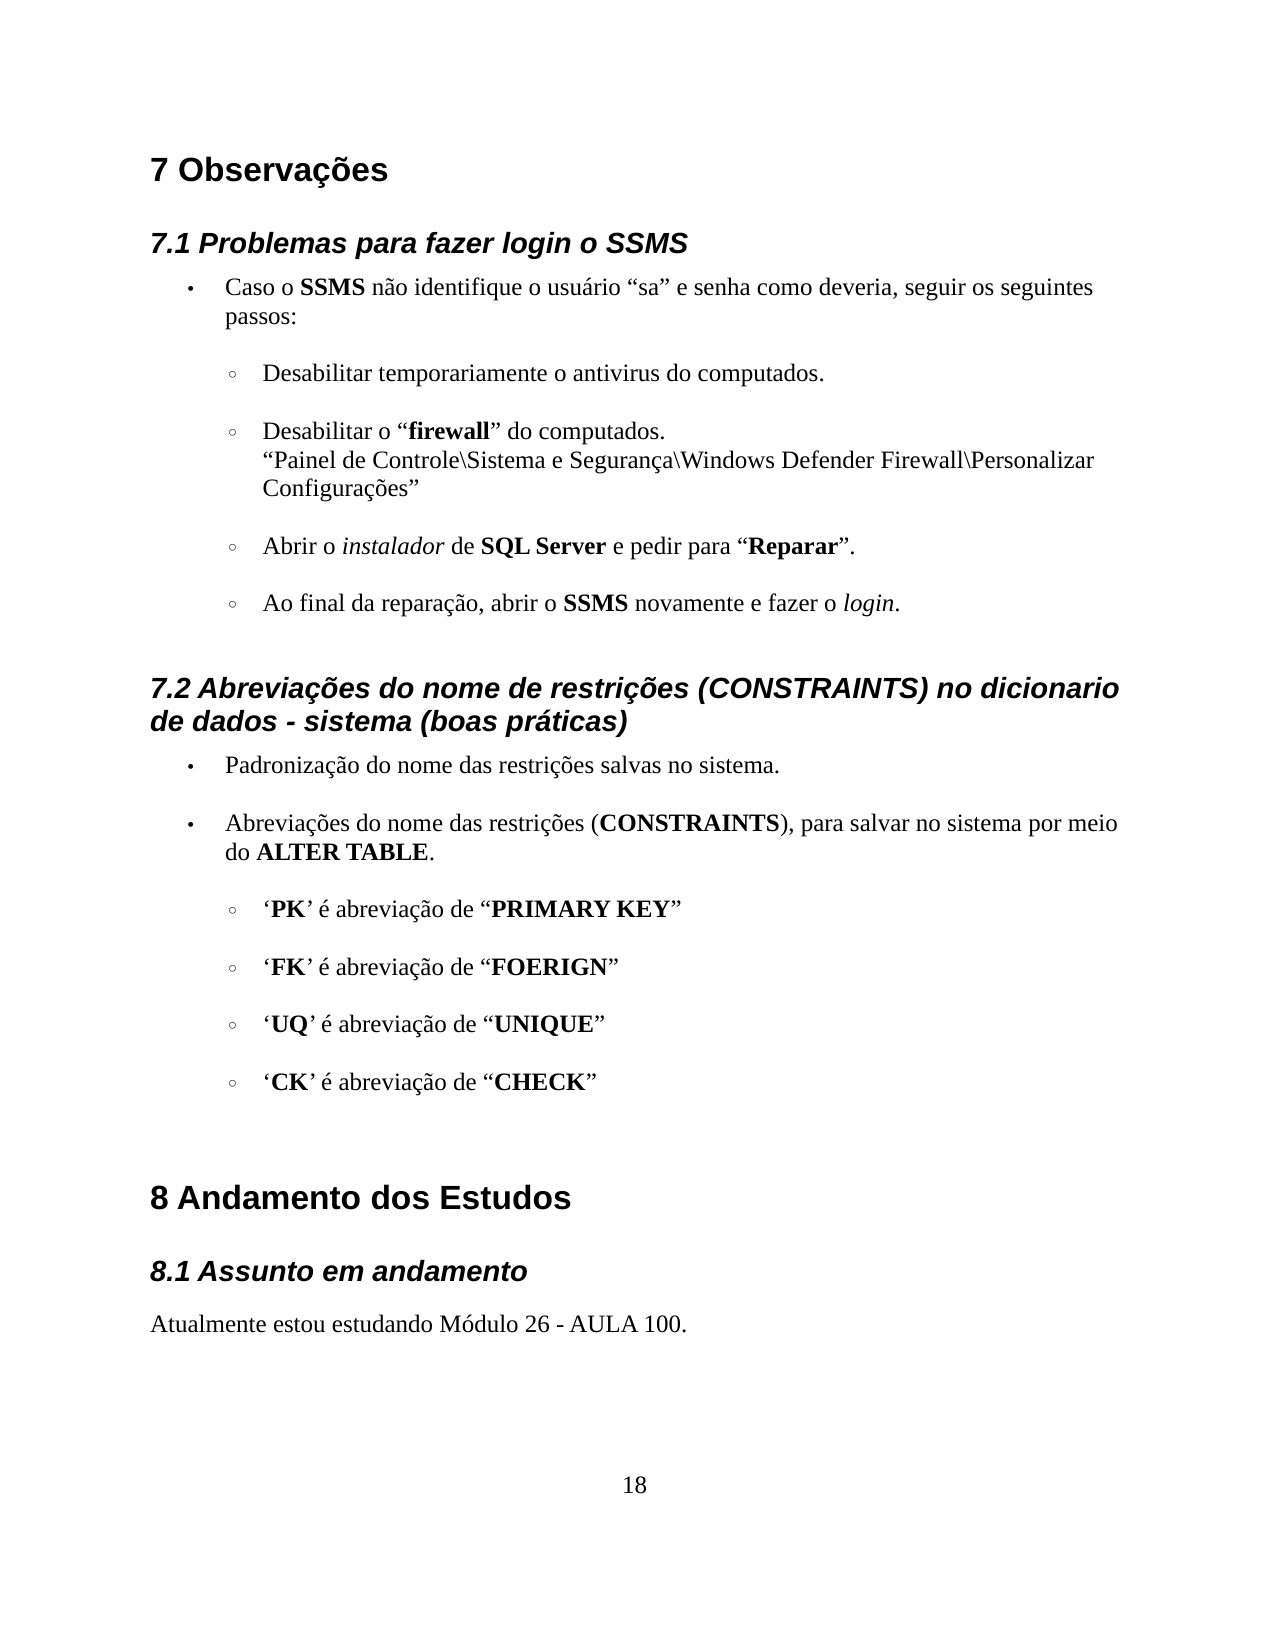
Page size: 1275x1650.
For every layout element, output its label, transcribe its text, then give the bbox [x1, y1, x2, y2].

list ‘UQ’ é abreviação de “UNIQUE” [225, 1009, 1125, 1067]
subtitle 7.1 Problemas para fazer login o SSMS [150, 226, 1125, 260]
subtitle 8 Andamento dos Estudos [150, 1178, 1125, 1217]
subtitle 8.1 Assunto em andamento [150, 1254, 1125, 1288]
subtitle 7.2 Abreviações do nome de restrições (CONSTRAINTS) no dicionario de dados - sistema (boas práticas) [150, 671, 1125, 738]
list Desabilitar temporariamente o antivirus do computados. [225, 358, 1125, 416]
list Padronização do nome das restrições salvas no sistema. [187, 751, 1125, 808]
list Abrir o instalador de SQL Server e pedir para “Reparar”. [225, 531, 1125, 588]
list ‘CK’ é abreviação de “CHECK” [225, 1067, 1125, 1124]
list ‘FK’ é abreviação de “FOERIGN” [225, 952, 1125, 1009]
list Desabilitar o “firewall” do computados. “Painel de Controle\Sistema e Segurança\Windows Defender Firewall\Personalizar Configurações” [225, 416, 1125, 531]
list Abreviações do nome das restrições (CONSTRAINTS), para salvar no sistema por meio do ALTER TABLE. [187, 808, 1125, 894]
list ‘PK’ é abreviação de “PRIMARY KEY” [225, 894, 1125, 952]
text Atualmente estou estudando Módulo 26 - AULA 100. [150, 1309, 1125, 1367]
list Ao final da reparação, abrir o SSMS novamente e fazer o login. [225, 588, 1125, 646]
list Caso o SSMS não identifique o usuário “sa” e senha como deveria, seguir os seguintes passos: [187, 272, 1125, 358]
subtitle 7 Observações [150, 150, 1125, 189]
